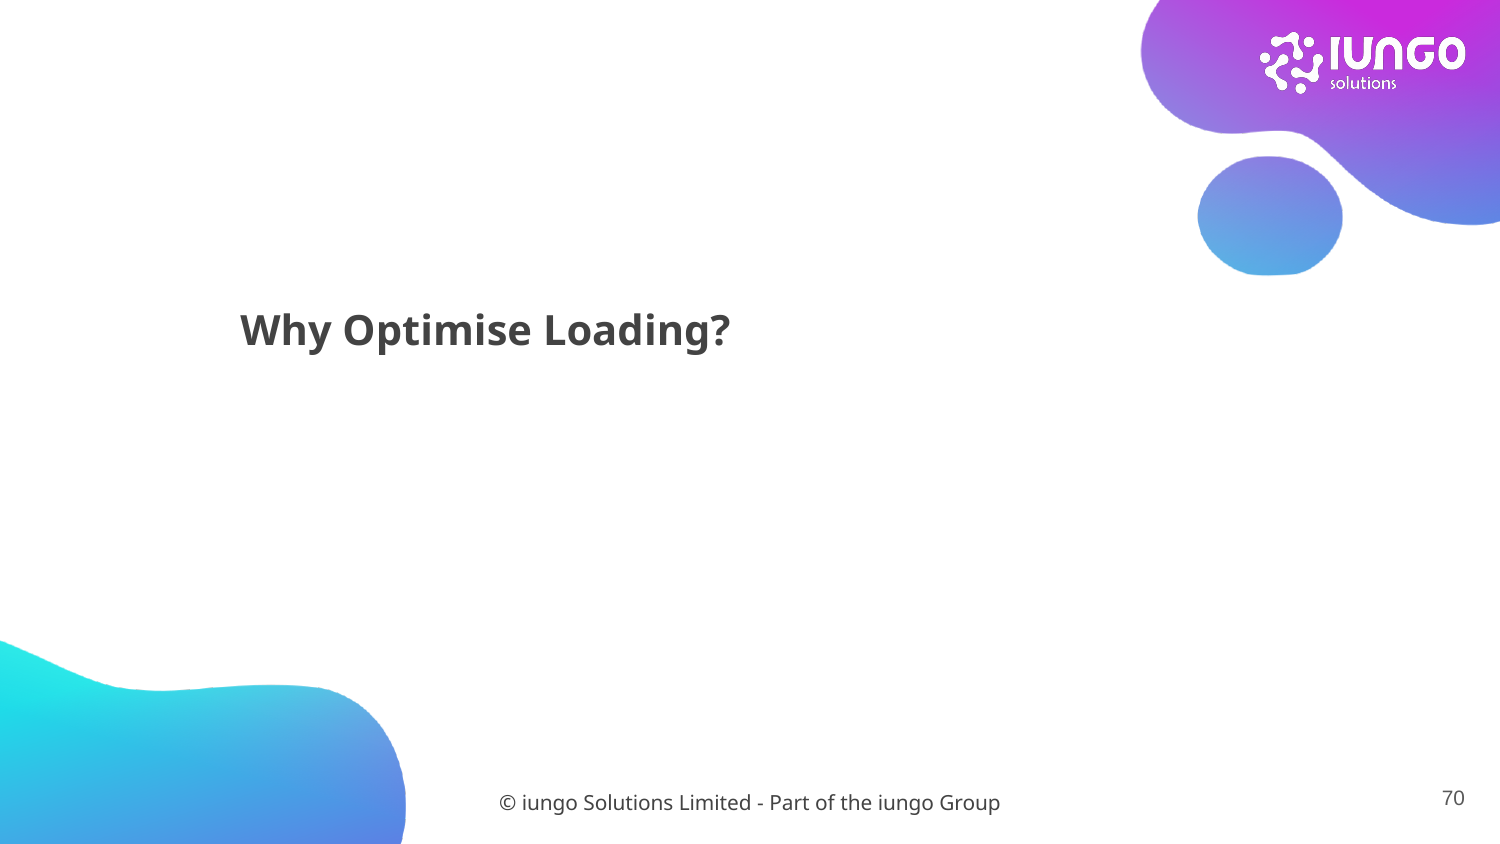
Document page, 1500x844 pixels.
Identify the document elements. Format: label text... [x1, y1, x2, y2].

picture [0, 0, 1500, 844]
slide_number [1389, 764, 1480, 830]
list Why Optimise Loading? [150, 281, 1445, 765]
